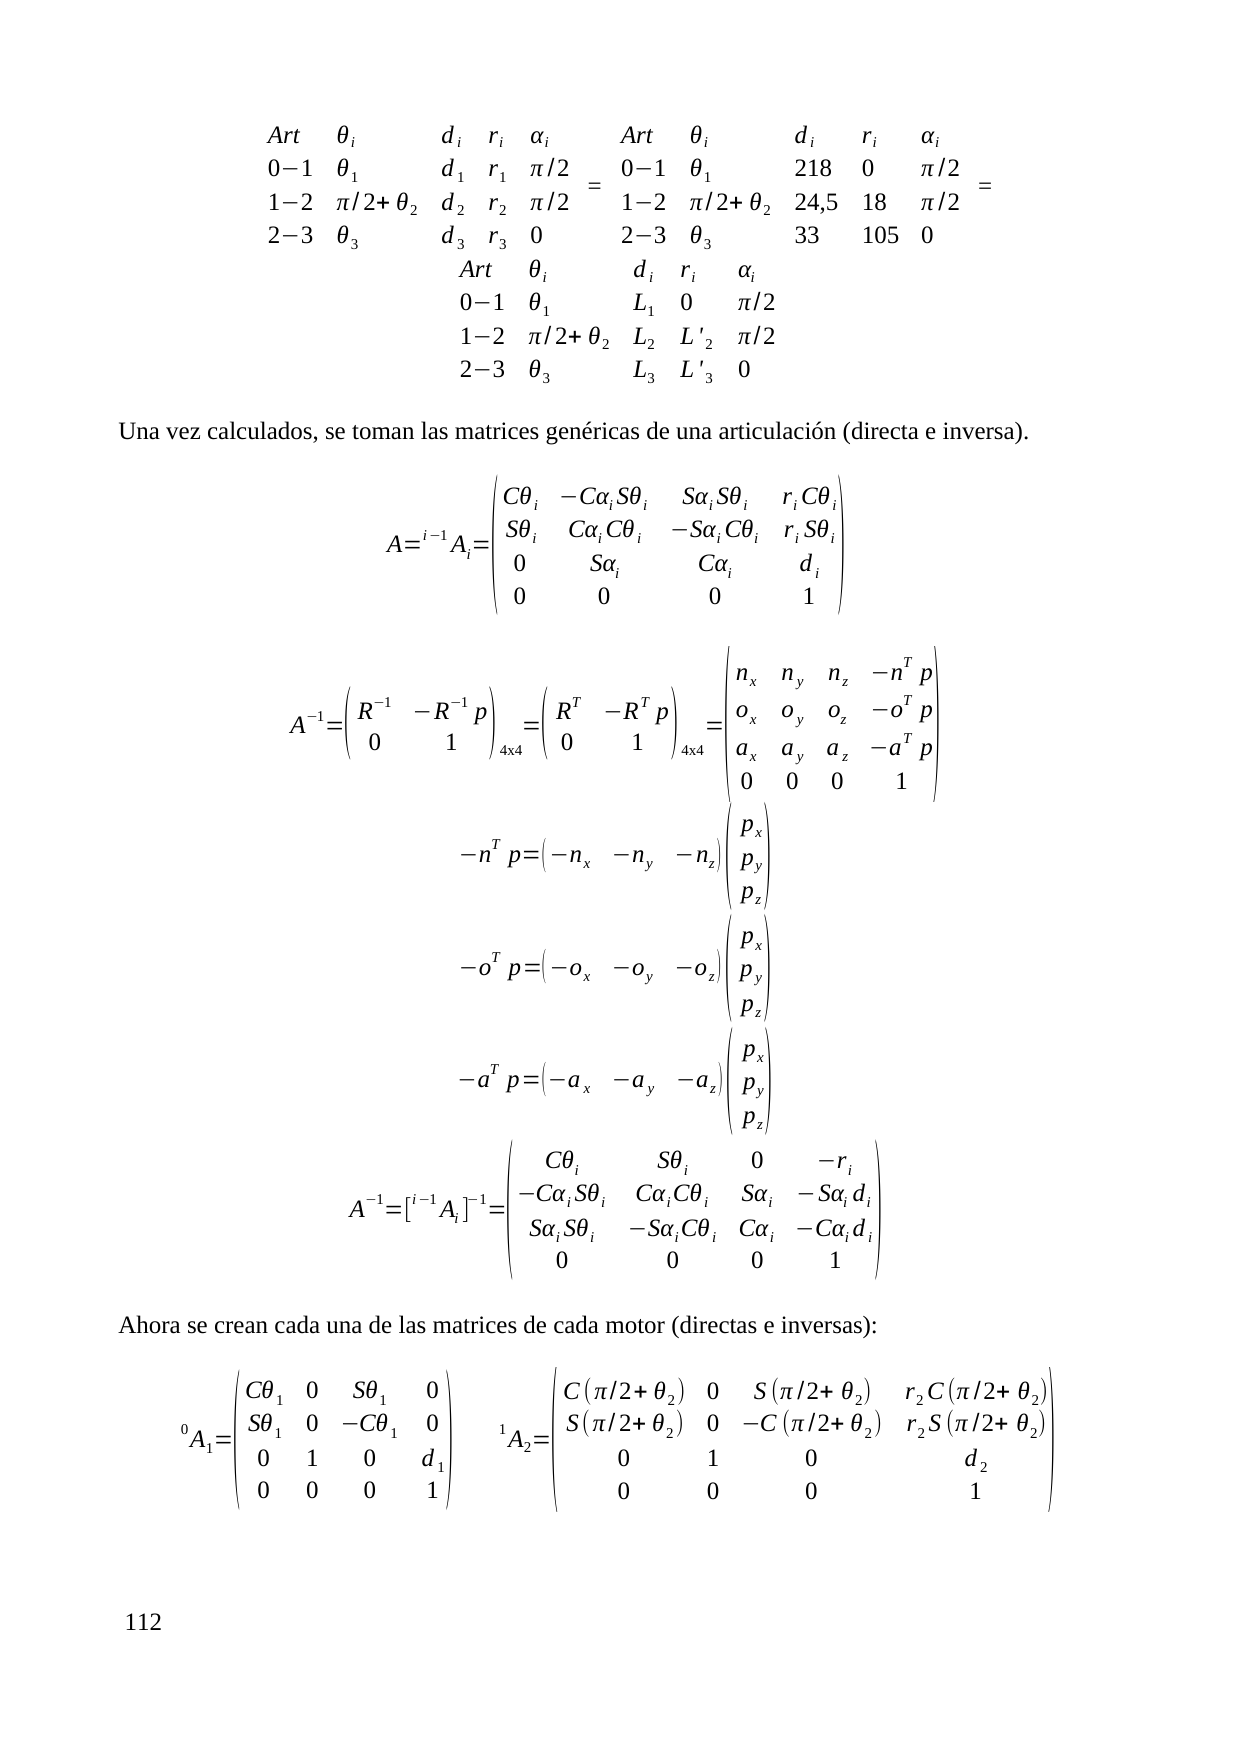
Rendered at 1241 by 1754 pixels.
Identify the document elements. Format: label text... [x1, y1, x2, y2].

text == [118, 118, 1122, 387]
text Ahora se crean cada una de las matrices de cada motor (directas e inversas): [118, 1310, 1122, 1339]
text Una vez calculados, se toman las matrices genéricas de una articulación (directa e inversa). [118, 416, 1122, 444]
